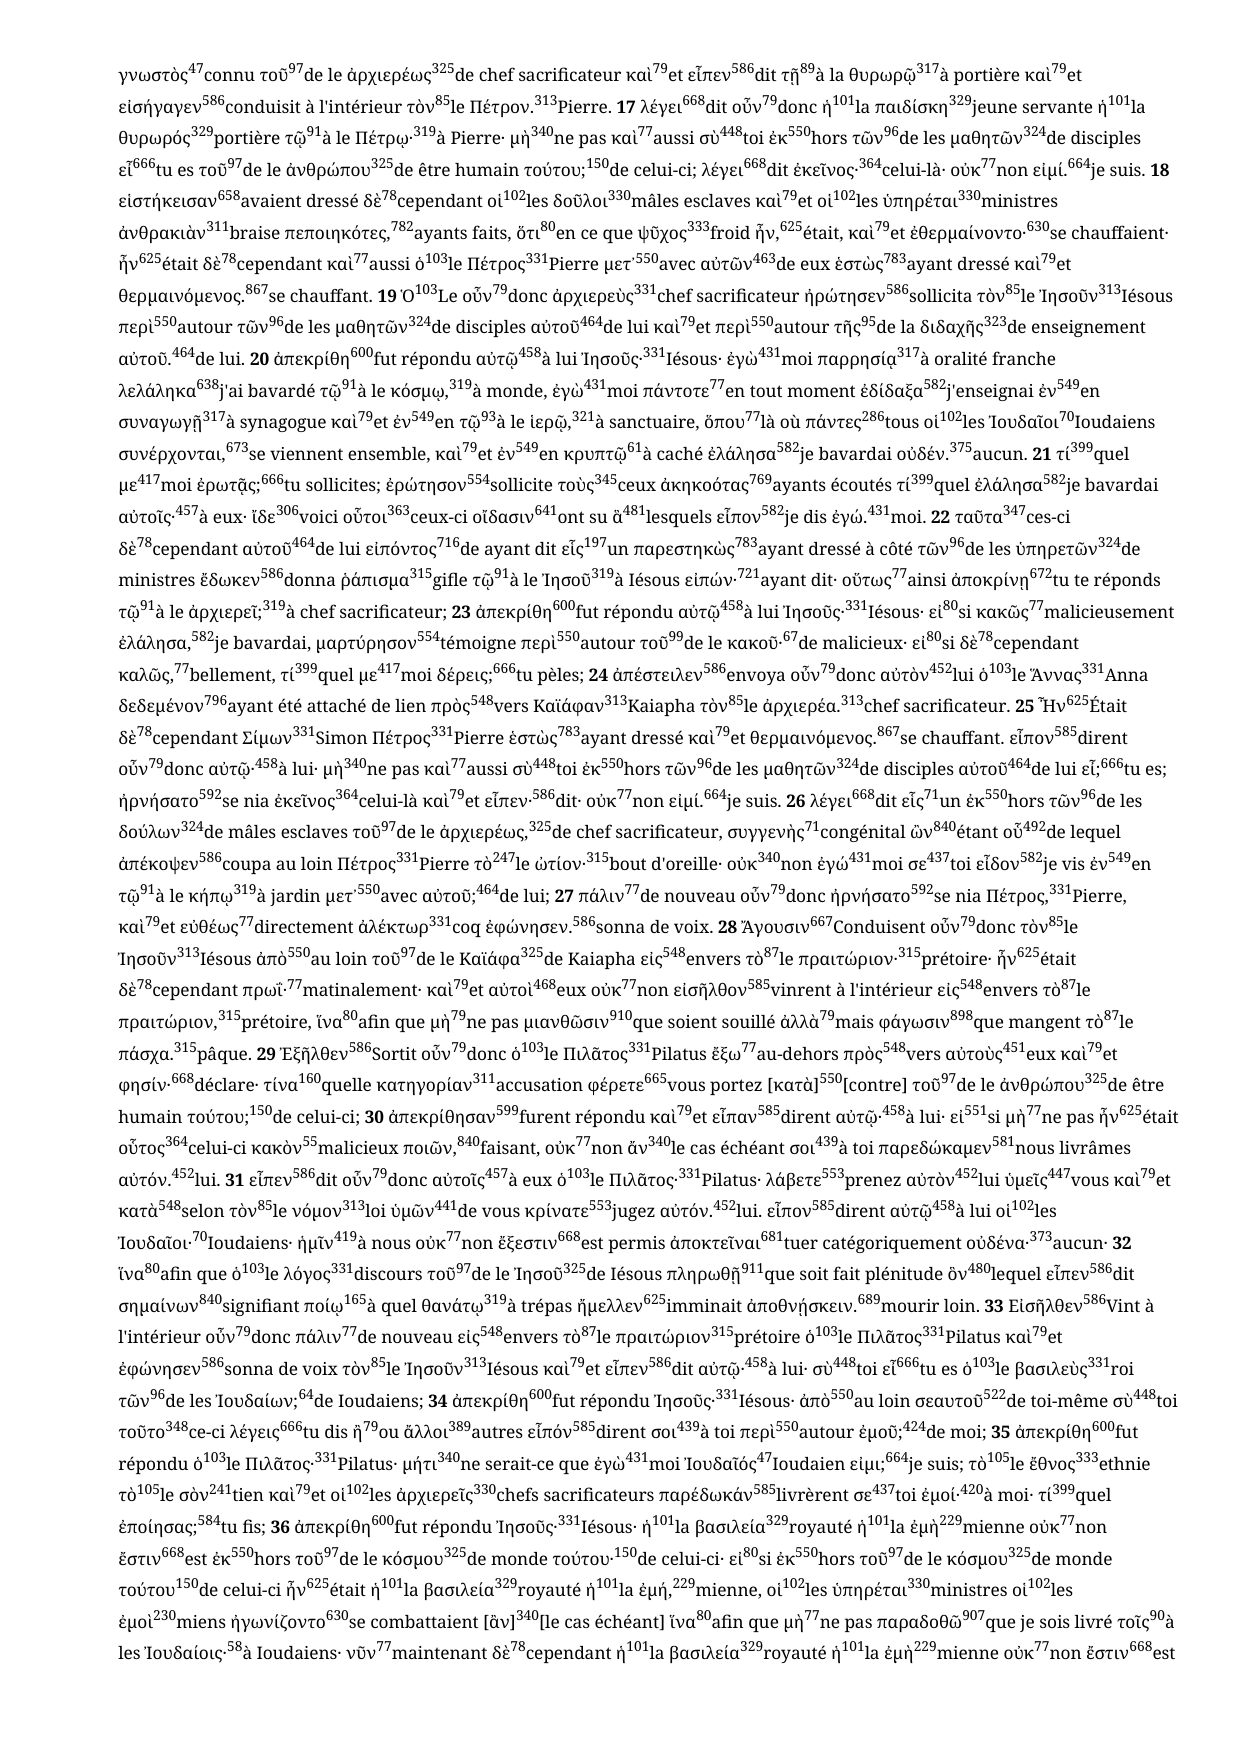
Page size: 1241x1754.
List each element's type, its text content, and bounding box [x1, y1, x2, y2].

text 1 Ταῦτα347Ces-ci εἰπὼν721ayant dit Ἰησοῦς331Iésous ἐξῆλθεν586sortit σὺν549avec τοῖς90à les μαθηταῖς318à disciples αὐτοῦ464de lui πέραν552de l'autre côté τοῦ97de le χειμάρρου325de torrent τοῦ97de le Κεδρὼν325de Kedron ὅπου77là où ἦν625était κῆπος,331jardin, εἰς548envers ὃν480lequel εἰσῆλθεν586vint à l'intérieur αὐτὸς469lui καὶ79et οἱ102les μαθηταὶ330disciples αὐτοῦ.464de lui. 2 Ἤδει659Avait su δὲ78cependant καὶ77aussi Ἰούδας331Iouda ὁ498celui παραδιδοὺς840livrant αὐτὸν452lui τὸν85le τόπον,313lieu, ὅτι80en ce que πολλάκις77souvent συνήχθη600fut mené ensemble Ἰησοῦς331Iésous ἐκεῖ77là μετὰ550avec τῶν96de les μαθητῶν324de disciples αὐτοῦ.464de lui. 3 ὁ103le οὖν79donc Ἰούδας331Iouda λαβὼν721ayant pris τὴν83la σπεῖραν311spirale καὶ79et ἐκ550hors τῶν96de les ἀρχιερέων324de chefs sacrificateurs καὶ79et ἐκ550hors τῶν96de les Φαρισαίων324de Pharisiens ὑπηρέτας312ministres ἔρχεται674se vient ἐκεῖ77là μετὰ550avec φανῶν324de luminaires καὶ79et λαμπάδων322de lampes καὶ79et ὅπλων.326de armes. 4 Ἰησοῦς331Iésous οὖν79donc εἰδὼς783ayant su πάντα374tous τὰ347ces ἐρχόμενα850se venants ἐπ᾽548sur αὐτὸν452lui ἐξῆλθεν586sortit καὶ79et λέγει668dit αὐτοῖς·457à eux· τίνα397quel ζητεῖτε;665vous cherchez; 5 ἀπεκρίθησαν599furent répondu αὐτῷ·458à lui· Ἰησοῦν313Iésous τὸν85le Ναζωραῖον.313Nazoréen. λέγει668dit αὐτοῖς·457à eux· ἐγώ431moi εἰμι.664je suis. εἱστήκει659avait dressé δὲ78cependant καὶ77aussi Ἰούδας331Iouda ὁ498celui παραδιδοὺς840livrant αὐτὸν452lui μετ᾽550avec αὐτῶν.463de eux. 6 ὡς80comme οὖν79donc εἶπεν586dit αὐτοῖς·457à eux· ἐγώ431moi εἰμι,664je suis, ἀπῆλθον585éloignèrent εἰς548envers τὰ347ces ὀπίσω77derrière καὶ79et ἔπεσαν585tombèrent χαμαί.77à terre. 7 Πάλιν77De nouveau οὖν79donc ἐπηρώτησεν586demanda sur αὐτούς·451eux· τίνα397quel ζητεῖτε;665vous cherchez; οἱ468ceux δὲ78cependant εἶπαν·585dirent· Ἰησοῦν313Iésous τὸν85le Ναζωραῖον.313Nazoréen. 8 ἀπεκρίθη600fut répondu Ἰησοῦς·331Iésous· εἶπον582je dis ὑμῖν438à vous ὅτι80en ce que ἐγώ431moi εἰμι.664je suis. εἰ80si οὖν79donc ἐμὲ417moi ζητεῖτε,665vous cherchez, ἄφετε553abandonnez τούτους345ceux-ci ὑπάγειν·689diriger en arrière· 9 ἵνα80afin que πληρωθῇ911que soit fait plénitude ὁ103le λόγος331discours ὃν480lequel εἶπεν586dit ὅτι80en ce que οὓς479lesquels δέδωκάς640tu as donné μοι420à moi οὐκ77non ἀπώλεσα582je perdis au loin ἐξ550hors αὐτῶν463de eux οὐδένα.373aucun. 10 Σίμων331Simon οὖν79donc Πέτρος331Pierre ἔχων840ayant μάχαιραν311machette εἵλκυσεν586tira αὐτὴν450elle καὶ79et ἔπαισεν586frappa τὸν85le τοῦ97de le ἀρχιερέως325de chef sacrificateur δοῦλον313mâle esclave καὶ79et ἀπέκοψεν586coupa au loin αὐτοῦ464de lui τὸ87le ὠτάριον315bout d'oreille τὸ87le δεξιόν·6droit· ἦν625était δὲ78cependant ὄνομα333nom τῷ91à le δούλῳ319à mâle esclave Μάλχος.331Malchos. 11 εἶπεν586dit οὖν79donc ὁ103le Ἰησοῦς331Iésous τῷ91à le Πέτρῳ·319à Pierre· βάλε554jette τὴν83la μάχαιραν311machette εἰς548envers τὴν83la θήκην·311étui· τὸ87le ποτήριον315récipient à boire ὃ482lequel δέδωκέν642a donné μοι420à moi ὁ103le πατὴρ331père οὐ77non μὴ77ne pas πίω895que je boive αὐτό;454lui; 12 Ἡ101La οὖν79donc σπεῖρα329spirale καὶ79et ὁ103le χιλίαρχος331chiliarque καὶ79et οἱ102les ὑπηρέται330ministres τῶν96de les Ἰουδαίων64de Ioudaiens συνέλαβον585prirent ensemble τὸν85le Ἰησοῦν313Iésous καὶ79et ἔδησαν585attachèrent de lien αὐτὸν452lui 13 καὶ79et ἤγαγον585conduisirent πρὸς548vers Ἅνναν313Anna πρῶτον·77premièrement· ἦν625était γὰρ79car πενθερὸς331beau-père τοῦ97de le Καϊάφα,325de Kaiapha, ὃς498lequel ἦν625était ἀρχιερεὺς331chef sacrificateur τοῦ97de le ἐνιαυτοῦ325de année ἐκείνου·150de celui-là· 14 ἦν625était δὲ78cependant Καϊάφας331Kaiapha ὁ364celui συμβουλεύσας721ayant délibéré ensemble τοῖς90à les Ἰουδαίοις58à Ioudaiens ὅτι80en ce que συμφέρει668est opportun ἕνα179un ἄνθρωπον313être humain ἀποθανεῖν681mourir loin ὑπὲρ550au-dessus τοῦ97de le λαοῦ.325de peuple. 15 Ἠκολούθει625Suivait δὲ78cependant τῷ91à le Ἰησοῦ319à Iésous Σίμων331Simon Πέτρος331Pierre καὶ79et ἄλλος132autre μαθητής.331disciple. ὁ103le δὲ78cependant μαθητὴς331disciple ἐκεῖνος156celui-là ἦν625était γνωστὸς47connu τῷ91à le ἀρχιερεῖ319à chef sacrificateur καὶ79et συνεισῆλθεν586entra avec τῷ91à le Ἰησοῦ319à Iésous εἰς548envers τὴν83la αὐλὴν311cour τοῦ97de le ἀρχιερέως,325de chef sacrificateur, 16 ὁ103le δὲ78cependant Πέτρος331Pierre εἱστήκει659avait dressé πρὸς549vers τῇ89à la θύρᾳ317à porte ἔξω.77au-dehors. ἐξῆλθεν586sortit οὖν79donc ὁ103le μαθητὴς331disciple ὁ103le ἄλλος132autre ὅς498lequel ἦν625était γνωστὸς47connu τοῦ97de le ἀρχιερέως325de chef sacrificateur καὶ79et εἶπεν586dit τῇ89à la θυρωρῷ317à portière καὶ79et εἰσήγαγεν586conduisit à l'intérieur τὸν85le Πέτρον.313Pierre. 17 λέγει668dit οὖν79donc ἡ101la παιδίσκη329jeune servante ἡ101la θυρωρός329portière τῷ91à le Πέτρῳ·319à Pierre· μὴ340ne pas καὶ77aussi σὺ448toi ἐκ550hors τῶν96de les μαθητῶν324de disciples εἶ666tu es τοῦ97de le ἀνθρώπου325de être humain τούτου;150de celui-ci; λέγει668dit ἐκεῖνος·364celui-là· οὐκ77non εἰμί.664je suis. 18 εἱστήκεισαν658avaient dressé δὲ78cependant οἱ102les δοῦλοι330mâles esclaves καὶ79et οἱ102les ὑπηρέται330ministres ἀνθρακιὰν311braise πεποιηκότες,782ayants faits, ὅτι80en ce que ψῦχος333froid ἦν,625était, καὶ79et ἐθερμαίνοντο·630se chauffaient· ἦν625était δὲ78cependant καὶ77aussi ὁ103le Πέτρος331Pierre μετ᾽550avec αὐτῶν463de eux ἑστὼς783ayant dressé καὶ79et θερμαινόμενος.867se chauffant. 19 Ὁ103Le οὖν79donc ἀρχιερεὺς331chef sacrificateur ἠρώτησεν586sollicita τὸν85le Ἰησοῦν313Iésous περὶ550autour τῶν96de les μαθητῶν324de disciples αὐτοῦ464de lui καὶ79et περὶ550autour τῆς95de la διδαχῆς323de enseignement αὐτοῦ.464de lui. 20 ἀπεκρίθη600fut répondu αὐτῷ458à lui Ἰησοῦς·331Iésous· ἐγὼ431moi παρρησίᾳ317à oralité franche λελάληκα638j'ai bavardé τῷ91à le κόσμῳ,319à monde, ἐγὼ431moi πάντοτε77en tout moment ἐδίδαξα582j'enseignai ἐν549en συναγωγῇ317à synagogue καὶ79et ἐν549en τῷ93à le ἱερῷ,321à sanctuaire, ὅπου77là où πάντες286tous οἱ102les Ἰουδαῖοι70Ioudaiens συνέρχονται,673se viennent ensemble, καὶ79et ἐν549en κρυπτῷ61à caché ἐλάλησα582je bavardai οὐδέν.375aucun. 21 τί399quel με417moi ἐρωτᾷς;666tu sollicites; ἐρώτησον554sollicite τοὺς345ceux ἀκηκοότας769ayants écoutés τί399quel ἐλάλησα582je bavardai αὐτοῖς·457à eux· ἴδε306voici οὗτοι363ceux-ci οἴδασιν641ont su ἃ481lesquels εἶπον582je dis ἐγώ.431moi. 22 ταῦτα347ces-ci δὲ78cependant αὐτοῦ464de lui εἰπόντος716de ayant dit εἷς197un παρεστηκὼς783ayant dressé à côté τῶν96de les ὑπηρετῶν324de ministres ἔδωκεν586donna ῥάπισμα315gifle τῷ91à le Ἰησοῦ319à Iésous εἰπών·721ayant dit· οὕτως77ainsi ἀποκρίνῃ672tu te réponds τῷ91à le ἀρχιερεῖ;319à chef sacrificateur; 23 ἀπεκρίθη600fut répondu αὐτῷ458à lui Ἰησοῦς·331Iésous· εἰ80si κακῶς77malicieusement ἐλάλησα,582je bavardai, μαρτύρησον554témoigne περὶ550autour τοῦ99de le κακοῦ·67de malicieux· εἰ80si δὲ78cependant καλῶς,77bellement, τί399quel με417moi δέρεις;666tu pèles; 24 ἀπέστειλεν586envoya οὖν79donc αὐτὸν452lui ὁ103le Ἅννας331Anna δεδεμένον796ayant été attaché de lien πρὸς548vers Καϊάφαν313Kaiapha τὸν85le ἀρχιερέα.313chef sacrificateur. 25 Ἦν625Était δὲ78cependant Σίμων331Simon Πέτρος331Pierre ἑστὼς783ayant dressé καὶ79et θερμαινόμενος.867se chauffant. εἶπον585dirent οὖν79donc αὐτῷ·458à lui· μὴ340ne pas καὶ77aussi σὺ448toi ἐκ550hors τῶν96de les μαθητῶν324de disciples αὐτοῦ464de lui εἶ;666tu es; ἠρνήσατο592se nia ἐκεῖνος364celui-là καὶ79et εἶπεν·586dit· οὐκ77non εἰμί.664je suis. 26 λέγει668dit εἷς71un ἐκ550hors τῶν96de les δούλων324de mâles esclaves τοῦ97de le ἀρχιερέως,325de chef sacrificateur, συγγενὴς71congénital ὢν840étant οὗ492de lequel ἀπέκοψεν586coupa au loin Πέτρος331Pierre τὸ247le ὠτίον·315bout d'oreille· οὐκ340non ἐγώ431moi σε437toi εἶδον582je vis ἐν549en τῷ91à le κήπῳ319à jardin μετ᾽550avec αὐτοῦ;464de lui; 27 πάλιν77de nouveau οὖν79donc ἠρνήσατο592se nia Πέτρος,331Pierre, καὶ79et εὐθέως77directement ἀλέκτωρ331coq ἐφώνησεν.586sonna de voix. 28 Ἄγουσιν667Conduisent οὖν79donc τὸν85le Ἰησοῦν313Iésous ἀπὸ550au loin τοῦ97de le Καϊάφα325de Kaiapha εἰς548envers τὸ87le πραιτώριον·315prétoire· ἦν625était δὲ78cependant πρωΐ·77matinalement· καὶ79et αὐτοὶ468eux οὐκ77non εἰσῆλθον585vinrent à l'intérieur εἰς548envers τὸ87le πραιτώριον,315prétoire, ἵνα80afin que μὴ79ne pas μιανθῶσιν910que soient souillé ἀλλὰ79mais φάγωσιν898que mangent τὸ87le πάσχα.315pâque. 29 Ἐξῆλθεν586Sortit οὖν79donc ὁ103le Πιλᾶτος331Pilatus ἔξω77au-dehors πρὸς548vers αὐτοὺς451eux καὶ79et φησίν·668déclare· τίνα160quelle κατηγορίαν311accusation φέρετε665vous portez [κατὰ]550[contre] τοῦ97de le ἀνθρώπου325de être humain τούτου;150de celui-ci; 30 ἀπεκρίθησαν599furent répondu καὶ79et εἶπαν585dirent αὐτῷ·458à lui· εἰ551si μὴ77ne pas ἦν625était οὗτος364celui-ci κακὸν55malicieux ποιῶν,840faisant, οὐκ77non ἄν340le cas échéant σοι439à toi παρεδώκαμεν581nous livrâmes αὐτόν.452lui. 31 εἶπεν586dit οὖν79donc αὐτοῖς457à eux ὁ103le Πιλᾶτος·331Pilatus· λάβετε553prenez αὐτὸν452lui ὑμεῖς447vous καὶ79et κατὰ548selon τὸν85le νόμον313loi ὑμῶν441de vous κρίνατε553jugez αὐτόν.452lui. εἶπον585dirent αὐτῷ458à lui οἱ102les Ἰουδαῖοι·70Ioudaiens· ἡμῖν419à nous οὐκ77non ἔξεστιν668est permis ἀποκτεῖναι681tuer catégoriquement οὐδένα·373aucun· 32 ἵνα80afin que ὁ103le λόγος331discours τοῦ97de le Ἰησοῦ325de Iésous πληρωθῇ911que soit fait plénitude ὃν480lequel εἶπεν586dit σημαίνων840signifiant ποίῳ165à quel θανάτῳ319à trépas ἤμελλεν625imminait ἀποθνῄσκειν.689mourir loin. 33 Εἰσῆλθεν586Vint à l'intérieur οὖν79donc πάλιν77de nouveau εἰς548envers τὸ87le πραιτώριον315prétoire ὁ103le Πιλᾶτος331Pilatus καὶ79et ἐφώνησεν586sonna de voix τὸν85le Ἰησοῦν313Iésous καὶ79et εἶπεν586dit αὐτῷ·458à lui· σὺ448toi εἶ666tu es ὁ103le βασιλεὺς331roi τῶν96de les Ἰουδαίων;64de Ioudaiens; 34 ἀπεκρίθη600fut répondu Ἰησοῦς·331Iésous· ἀπὸ550au loin σεαυτοῦ522de toi-même σὺ448toi τοῦτο348ce-ci λέγεις666tu dis ἢ79ou ἄλλοι389autres εἶπόν585dirent σοι439à toi περὶ550autour ἐμοῦ;424de moi; 35 ἀπεκρίθη600fut répondu ὁ103le Πιλᾶτος·331Pilatus· μήτι340ne serait-ce que ἐγὼ431moi Ἰουδαῖός47Ioudaien εἰμι;664je suis; τὸ105le ἔθνος333ethnie τὸ105le σὸν241tien καὶ79et οἱ102les ἀρχιερεῖς330chefs sacrificateurs παρέδωκάν585livrèrent σε437toi ἐμοί·420à moi· τί399quel ἐποίησας;584tu fis; 36 ἀπεκρίθη600fut répondu Ἰησοῦς·331Iésous· ἡ101la βασιλεία329royauté ἡ101la ἐμὴ229mienne οὐκ77non ἔστιν668est ἐκ550hors τοῦ97de le κόσμου325de monde τούτου·150de celui-ci· εἰ80si ἐκ550hors τοῦ97de le κόσμου325de monde τούτου150de celui-ci ἦν625était ἡ101la βασιλεία329royauté ἡ101la ἐμή,229mienne, οἱ102les ὑπηρέται330ministres οἱ102les ἐμοὶ230miens ἠγωνίζοντο630se combattaient [ἂν]340[le cas échéant] ἵνα80afin que μὴ77ne pas παραδοθῶ907que je sois livré τοῖς90à les Ἰουδαίοις·58à Ioudaiens· νῦν77maintenant δὲ78cependant ἡ101la βασιλεία329royauté ἡ101la ἐμὴ229mienne οὐκ77non ἔστιν668est ἐντεῦθεν.77d'ici. 37 εἶπεν586dit οὖν79donc αὐτῷ458à lui ὁ103le Πιλᾶτος·331Pilatus· οὐκοῦν77pas donc βασιλεὺς331roi εἶ666tu es σύ;448toi; ἀπεκρίθη600fut répondu ὁ103le Ἰησοῦς·331Iésous· σὺ448toi λέγεις666tu dis ὅτι80en ce que βασιλεύς331roi εἰμι.664je suis. ἐγὼ431moi εἰς548envers τοῦτο348ce-ci γεγέννημαι650j'ai été engendré καὶ79et εἰς548envers τοῦτο348ce-ci ἐλήλυθα638j'ai venu εἰς548envers τὸν85le κόσμον,313monde, ἵνα80afin que μαρτυρήσω895que je témoigne τῇ89à la ἀληθείᾳ·317à vérité· πᾶς390tout ὁ364celui ὢν840étant ἐκ550hors τῆς95de la ἀληθείας323de vérité ἀκούει668écoute μου424de moi τῆς95de la φωνῆς.323de son de voix. 38 λέγει668dit αὐτῷ458à lui ὁ103le Πιλᾶτος·331Pilatus· τί412quel ἐστιν668est ἀλήθεια;329vérité; Καὶ79Et τοῦτο348ce-ci εἰπὼν721ayant dit πάλιν77de nouveau ἐξῆλθεν586sortit πρὸς548vers τοὺς84les Ἰουδαίους52Ioudaiens καὶ79et λέγει668dit αὐτοῖς·457à eux· ἐγὼ431moi οὐδεμίαν267aucune αἰτίαν311cause εὑρίσκω664je trouve ἐν549en αὐτῷ.458à lui. 39 ἔστιν668est δὲ78cependant συνήθεια329habitude en commun ὑμῖν438à vous ἵνα77afin que ἕνα53un ἀπολύσω895que je délie au loin ὑμῖν438à vous ἐν549en τῷ93à le πάσχα·321à pâque· βούλεσθε671vous vous avez dessein οὖν79donc ἀπολύσω895que je délie au loin ὑμῖν438à vous τὸν85le βασιλέα313roi τῶν96de les Ἰουδαίων;64de Ioudaiens; 40 ἐκραύγασαν585crièrent οὖν79donc πάλιν77de nouveau λέγοντες·839disants· μὴ79ne pas τοῦτον346celui-ci ἀλλὰ79mais τὸν85le Βαραββᾶν.313Bar-Abba. ἦν625était δὲ78cependant ὁ103le Βαραββᾶς331Bar-Abba λῃστής.331pilleur. [118, 59, 1181, 1665]
